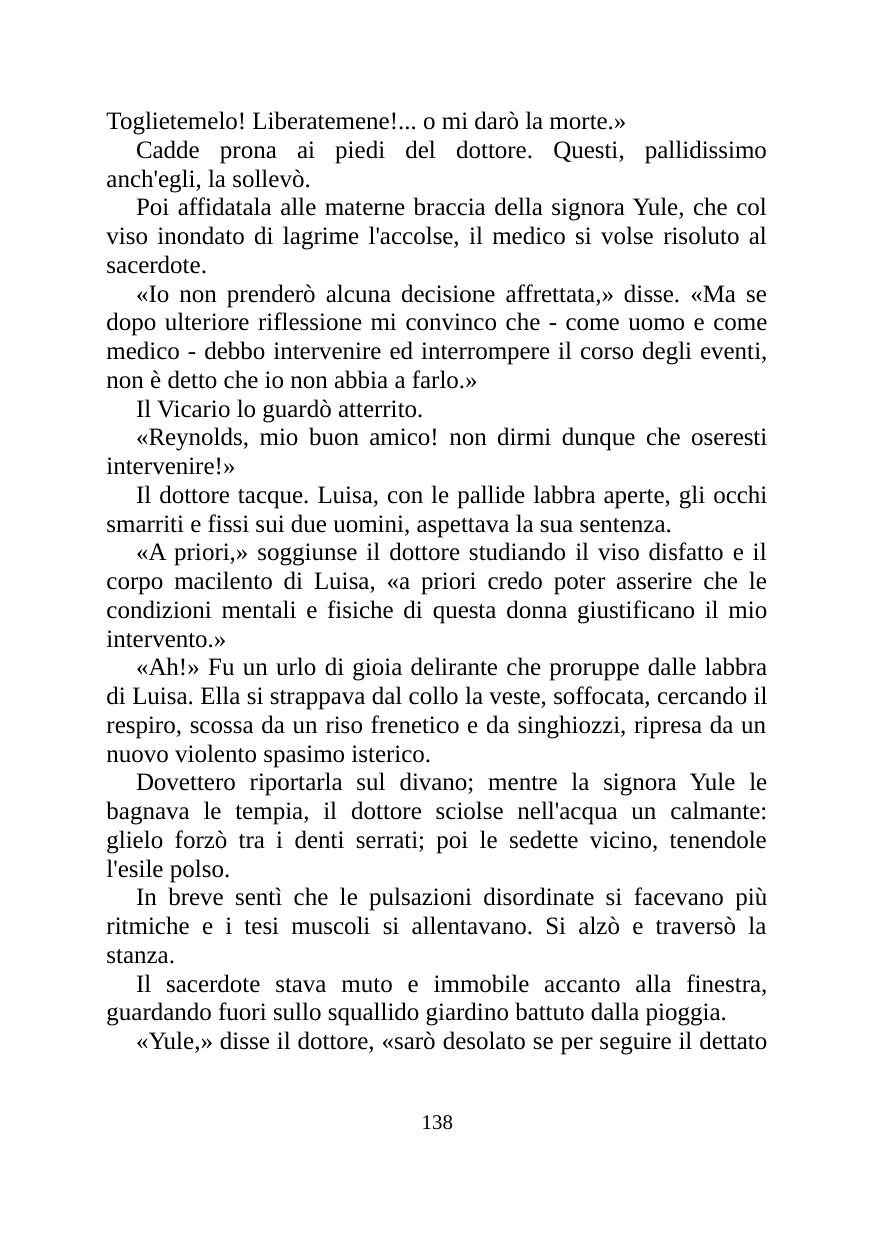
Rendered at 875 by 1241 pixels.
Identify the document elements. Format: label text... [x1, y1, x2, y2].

text Il sacerdote stava muto e immobile accanto alla finestra, guardando fuori sullo squallido giardino battuto dalla pioggia. [106, 969, 768, 1026]
text «Reynolds, mio buon amico! non dirmi dunque che oseresti intervenire!» [106, 422, 768, 480]
text «Yule,» disse il dottore, «sarò desolato se per seguire il dettato [106, 1026, 768, 1055]
text Dovettero riportarla sul divano; mentre la signora Yule le bagnava le tempia, il dottore sciolse nell'acqua un calmante: glielo forzò tra i denti serrati; poi le sedette vicino, tenendole l'esile polso. [106, 767, 768, 882]
text In breve sentì che le pulsazioni disordinate si facevano più ritmiche e i tesi muscoli si allentavano. Si alzò e traversò la stanza. [106, 882, 768, 969]
text Cadde prona ai piedi del dottore. Questi, pallidissimo anch'egli, la sollevò. [106, 135, 768, 192]
text «Ah!» Fu un urlo di gioia delirante che proruppe dalle labbra di Luisa. Ella si strappava dal collo la veste, soffocata, cercando il respiro, scossa da un riso frenetico e da singhiozzi, ripresa da un nuovo violento spasimo isterico. [106, 652, 768, 767]
text «Io non prenderò alcuna decisione affrettata,» disse. «Ma se dopo ulteriore riflessione mi convinco che - come uomo e come medico - debbo intervenire ed interrompere il corso degli eventi, non è detto che io non abbia a farlo.» [106, 279, 768, 394]
text Il Vicario lo guardò atterrito. [106, 394, 768, 422]
text «A priori,» soggiunse il dottore studiando il viso disfatto e il corpo macilento di Luisa, «a priori credo poter asserire che le condizioni mentali e fisiche di questa donna giustificano il mio intervento.» [106, 537, 768, 652]
text Toglietemelo! Liberatemene!... o mi darò la morte.» [106, 106, 768, 135]
text Poi affidatala alle materne braccia della signora Yule, che col viso inondato di lagrime l'accolse, il medico si volse risoluto al sacerdote. [106, 192, 768, 279]
text Il dottore tacque. Luisa, con le pallide labbra aperte, gli occhi smarriti e fissi sui due uomini, aspettava la sua sentenza. [106, 480, 768, 537]
